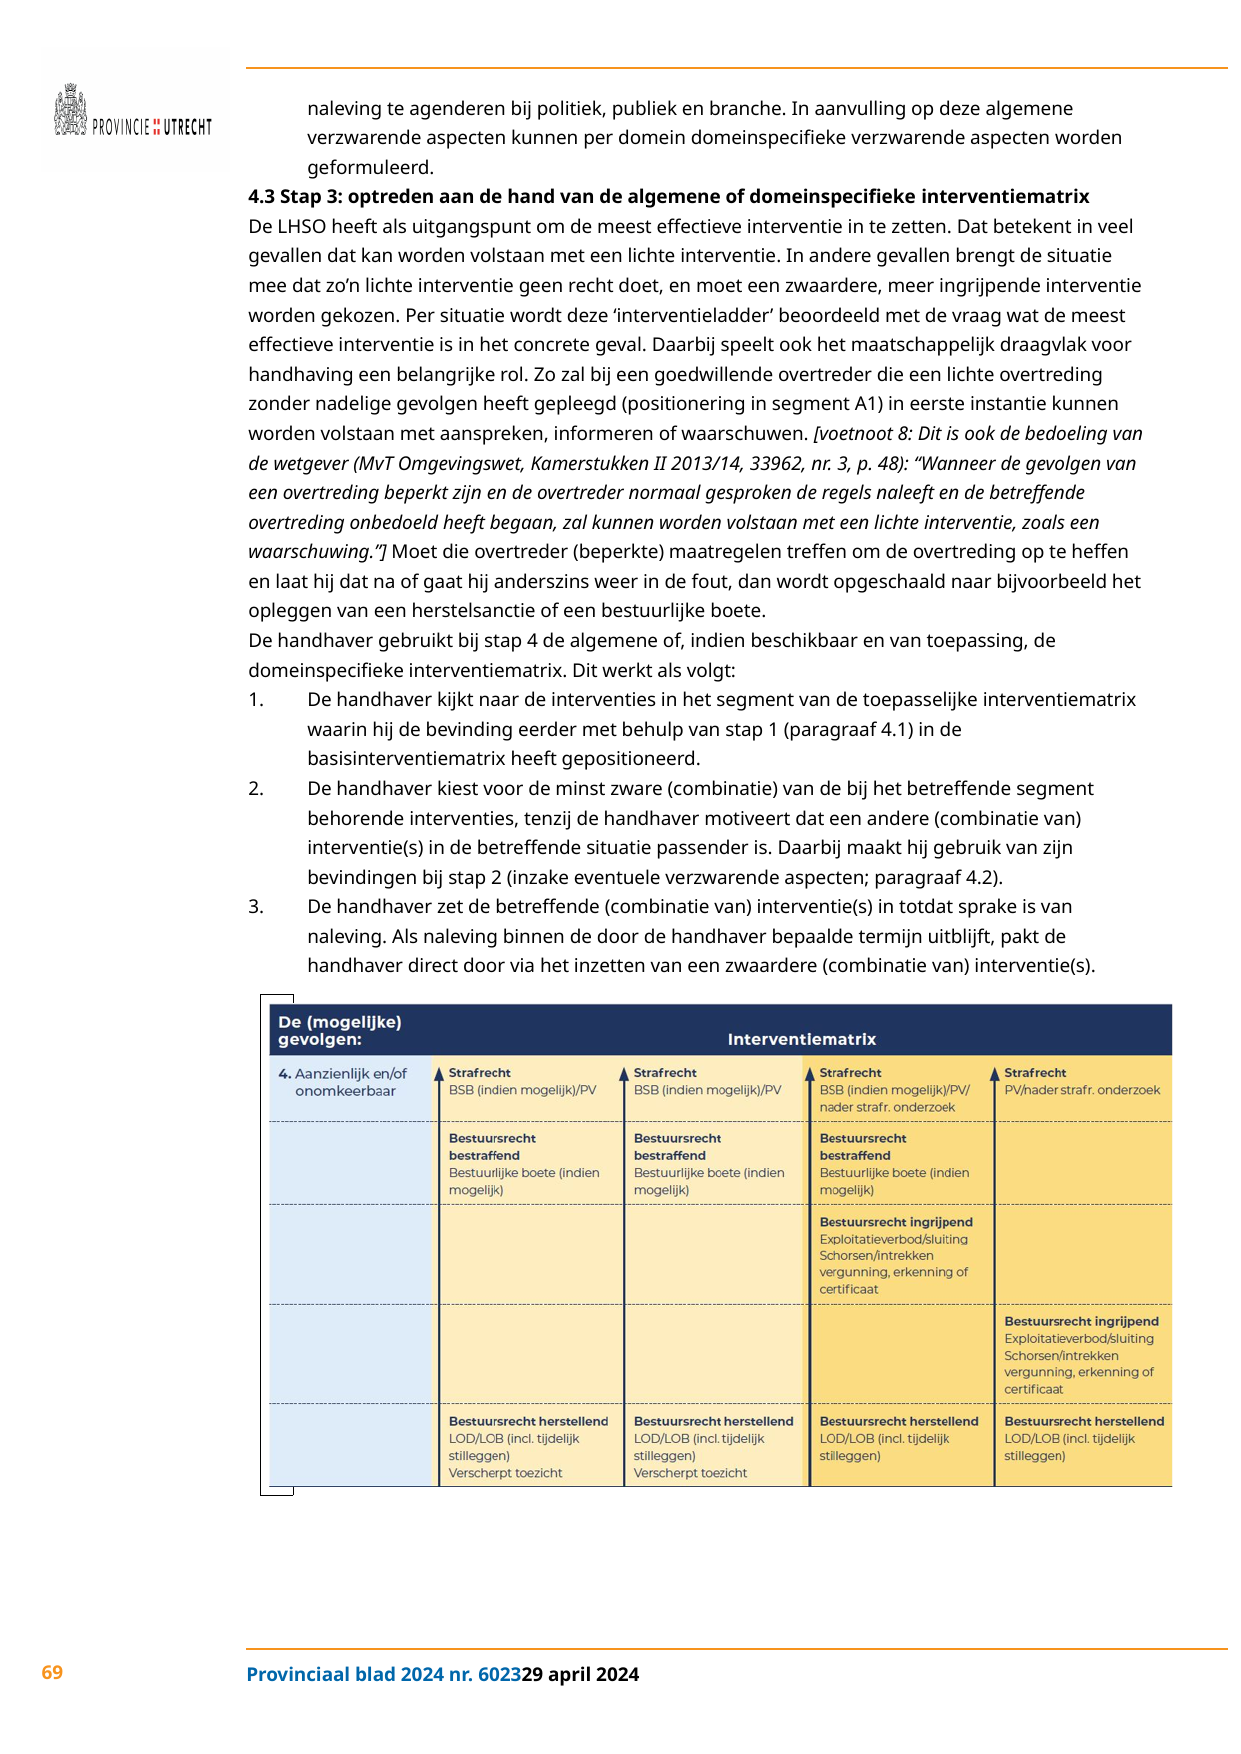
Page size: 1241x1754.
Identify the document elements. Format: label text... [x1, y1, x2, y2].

text De LHSO heeft als uitgangspunt om de meest effectieve interventie in te zetten. Dat betekent in veel gevallen dat kan worden volstaan met een lichte interventie. In andere gevallen brengt de situatie mee dat zo’n lichte interventie geen recht doet, en moet een zwaardere, meer ingrijpende interventie worden gekozen. Per situatie wordt deze ‘interventieladder’ beoordeeld met de vraag wat de meest effectieve interventie is in het concrete geval. Daarbij speelt ook het maatschappelijk draagvlak voor handhaving een belangrijke rol. Zo zal bij een goedwillende overtreder die een lichte overtreding zonder nadelige gevolgen heeft gepleegd (positionering in segment A1) in eerste instantie kunnen worden volstaan met aanspreken, informeren of waarschuwen. [voetnoot 8: Dit is ook de bedoeling van de wetgever (MvT Omgevingswet, Kamerstukken II 2013/14, 33962, nr. 3, p. 48): “Wanneer de gevolgen van een overtreding beperkt zijn en de overtreder normaal gesproken de regels naleeft en de betreffende overtreding onbedoeld heeft begaan, zal kunnen worden volstaan met een lichte interventie, zoals een waarschuwing.”] Moet die overtreder (beperkte) maatregelen treffen om de overtreding op te heffen en laat hij dat na of gaat hij anderszins weer in de fout, dan wordt opgeschaald naar bijvoorbeeld het opleggen van een herstelsanctie of een bestuurlijke boete. [248, 213, 1152, 623]
picture [268, 1003, 1173, 1487]
list De handhaver zet de betreffende (combinatie van) interventie(s) in totdat sprake is van naleving. Als naleving binnen de door de handhaver bepaalde termijn uitblijft, pakt de handhaver direct door via het inzetten van een zwaardere (combinatie van) interventie(s). [248, 893, 1152, 978]
list De handhaver kijkt naar de interventies in het segment van de toepasselijke interventiematrix waarin hij de bevinding eerder met behulp van stap 1 (paragraaf 4.1) in de basisinterventiematrix heeft gepositioneerd. [248, 686, 1152, 771]
list naleving te agenderen bij politiek, publiek en branche. In aanvulling op deze algemene verzwarende aspecten kunnen per domein domeinspecifieke verzwarende aspecten worden geformuleerd. [248, 95, 1152, 180]
picture [41, 47, 231, 172]
text 4.3 Stap 3: optreden aan de hand van de algemene of domeinspecifieke interventiematrix [248, 183, 1152, 209]
list De handhaver kiest voor de minst zware (combinatie) van de bij het betreffende segment behorende interventies, tenzij de handhaver motiveert dat een andere (combinatie van) interventie(s) in de betreffende situatie passender is. Daarbij maakt hij gebruik van zijn bevindingen bij stap 2 (inzake eventuele verzwarende aspecten; paragraaf 4.2). [248, 775, 1152, 890]
text De handhaver gebruikt bij stap 4 de algemene of, indien beschikbaar en van toepassing, de domeinspecifieke interventiematrix. Dit werkt als volgt: [248, 627, 1152, 683]
